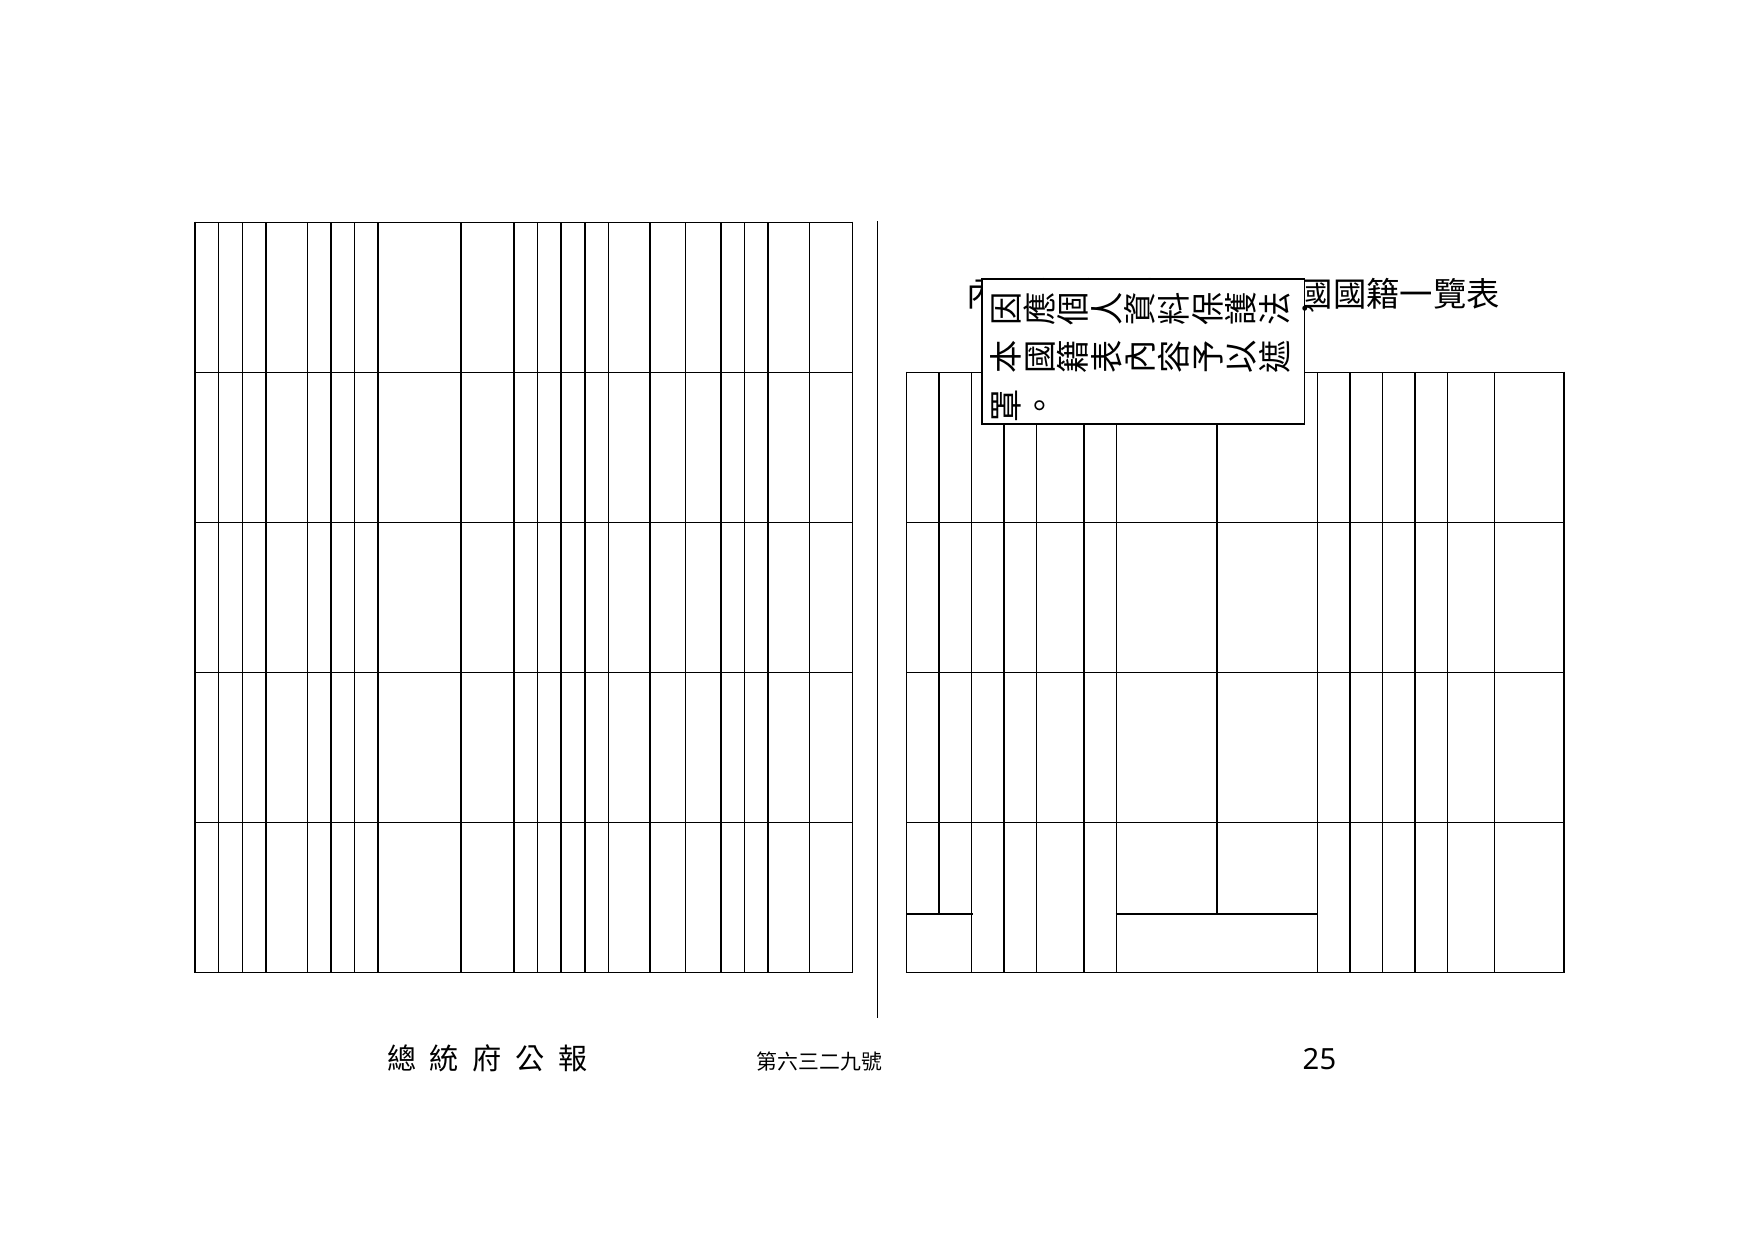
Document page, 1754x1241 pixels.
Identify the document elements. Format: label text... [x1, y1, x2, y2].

table_header [1005, 425, 1036, 522]
table_cell [196, 223, 218, 372]
table_cell [562, 373, 584, 522]
table_header [1383, 373, 1414, 522]
table_cell [332, 823, 354, 972]
table_cell [940, 823, 971, 913]
table_cell [308, 373, 330, 522]
table_cell [609, 673, 649, 822]
table_cell [609, 823, 649, 972]
table_header [1037, 425, 1083, 522]
table_cell [1085, 673, 1116, 822]
table_cell [267, 673, 307, 822]
table_cell [810, 373, 852, 522]
table_cell [1448, 523, 1494, 672]
table_cell [1318, 823, 1349, 972]
table_cell [810, 523, 852, 672]
table_cell [562, 523, 584, 672]
table_cell [651, 823, 685, 972]
table_cell [243, 823, 265, 972]
table_cell [1218, 673, 1317, 822]
table_cell [196, 523, 218, 672]
table_cell [219, 223, 242, 372]
table_cell [1085, 523, 1116, 672]
table_cell [462, 523, 513, 672]
table_cell [1416, 823, 1447, 972]
table_cell [379, 373, 460, 522]
table_cell [586, 223, 608, 372]
table_cell [907, 523, 938, 672]
table_header [907, 373, 938, 522]
table_cell [308, 673, 330, 822]
table_cell [1117, 673, 1216, 822]
table_cell [219, 823, 242, 972]
table_cell [972, 823, 1003, 972]
table_cell [538, 823, 560, 972]
table_cell [1005, 823, 1036, 972]
table_cell [538, 373, 560, 522]
table_cell [651, 223, 685, 372]
table_cell [686, 673, 720, 822]
table_cell [562, 673, 584, 822]
table_cell [745, 823, 767, 972]
table_cell [562, 223, 584, 372]
table_cell [810, 223, 852, 372]
table_cell [355, 823, 377, 972]
table_cell [379, 673, 460, 822]
table_cell [1383, 673, 1414, 822]
table_cell [332, 373, 354, 522]
table_cell [355, 223, 377, 372]
table_cell [769, 523, 809, 672]
table_cell [651, 523, 685, 672]
table_cell [1495, 523, 1563, 672]
table_cell [1218, 823, 1317, 913]
table_cell [722, 673, 744, 822]
table_cell [196, 673, 218, 822]
table_cell [686, 823, 720, 972]
table_cell [243, 223, 265, 372]
table_cell [1448, 823, 1494, 972]
table_cell [722, 523, 744, 672]
table_cell [1383, 523, 1414, 672]
table_cell [686, 223, 720, 372]
table_cell [243, 523, 265, 672]
table_cell [267, 373, 307, 522]
table_header [1117, 425, 1216, 522]
table_cell [586, 673, 608, 822]
table_cell [1495, 823, 1563, 972]
table_cell [219, 373, 242, 522]
table_cell [1085, 823, 1116, 972]
table_cell [1005, 523, 1036, 672]
table_header [1218, 373, 1317, 522]
table_header [1351, 373, 1382, 522]
table_cell [609, 523, 649, 672]
table_header [1416, 373, 1447, 522]
table_header [1495, 373, 1563, 522]
table_cell [332, 673, 354, 822]
table_cell [1495, 673, 1563, 822]
table_cell [515, 223, 537, 372]
table_cell [769, 673, 809, 822]
table_cell [810, 673, 852, 822]
table_cell [196, 823, 218, 972]
table_cell [332, 223, 354, 372]
table_cell [196, 373, 218, 522]
table_cell [907, 673, 938, 822]
table_cell [462, 373, 513, 522]
text 內政部核准喪失中華民國國籍一覽表 [907, 222, 1559, 328]
table_cell [745, 373, 767, 522]
table_header [1085, 425, 1116, 522]
table_cell [267, 223, 307, 372]
table_cell [1005, 673, 1036, 822]
table_cell [379, 823, 460, 972]
table_cell [745, 223, 767, 372]
table_cell [515, 673, 537, 822]
table_cell [651, 673, 685, 822]
table_cell [769, 223, 809, 372]
table_cell [1351, 523, 1382, 672]
table_cell [1117, 523, 1216, 672]
table_cell [243, 373, 265, 522]
table_cell [769, 823, 809, 972]
table_cell [686, 373, 720, 522]
table_cell [1218, 523, 1317, 672]
table_cell [651, 373, 685, 522]
table_cell [1037, 523, 1083, 672]
table_cell [745, 673, 767, 822]
table_cell [243, 673, 265, 822]
table_cell [586, 823, 608, 972]
table_cell [586, 373, 608, 522]
table_cell [538, 673, 560, 822]
table_cell [686, 523, 720, 672]
table_cell [379, 223, 460, 372]
table_cell [722, 373, 744, 522]
table_cell [907, 823, 938, 913]
table_header [972, 373, 1003, 522]
table_cell [515, 523, 537, 672]
table_cell [308, 223, 330, 372]
table_cell [538, 223, 560, 372]
table_cell [219, 523, 242, 672]
table_cell [267, 523, 307, 672]
table_cell [219, 673, 242, 822]
table_header [940, 373, 971, 522]
table_cell [1318, 523, 1349, 672]
table_cell [722, 823, 744, 972]
table_cell [355, 373, 377, 522]
table_header [1448, 373, 1494, 522]
table_cell [332, 523, 354, 672]
table_cell [1318, 673, 1349, 822]
table_cell [722, 223, 744, 372]
table_cell [769, 373, 809, 522]
table_cell [562, 823, 584, 972]
table_cell [462, 673, 513, 822]
table_cell [1117, 823, 1216, 913]
table_cell [1037, 673, 1083, 822]
table_cell [810, 823, 852, 972]
table_cell [1117, 915, 1317, 972]
table_cell [462, 823, 513, 972]
table_cell [462, 223, 513, 372]
table_cell [972, 523, 1003, 672]
table_cell [940, 673, 971, 822]
table_cell [379, 523, 460, 672]
table_cell [267, 823, 307, 972]
table_cell [1448, 673, 1494, 822]
table_cell [586, 523, 608, 672]
table_cell [609, 373, 649, 522]
table_cell [355, 523, 377, 672]
table_cell [308, 823, 330, 972]
table_cell [515, 373, 537, 522]
table_cell [355, 673, 377, 822]
table_cell [1037, 823, 1083, 972]
table_cell [1416, 673, 1447, 822]
table_cell [1351, 673, 1382, 822]
table_cell [308, 523, 330, 672]
table_header [1318, 373, 1349, 522]
table_cell [1351, 823, 1382, 972]
table_cell [1416, 523, 1447, 672]
table_cell [745, 523, 767, 672]
table_cell [940, 523, 971, 672]
table_cell [609, 223, 649, 372]
table_cell [972, 673, 1003, 822]
table_cell [1383, 823, 1414, 972]
table_cell [907, 915, 971, 972]
table_cell [515, 823, 537, 972]
table_cell [538, 523, 560, 672]
